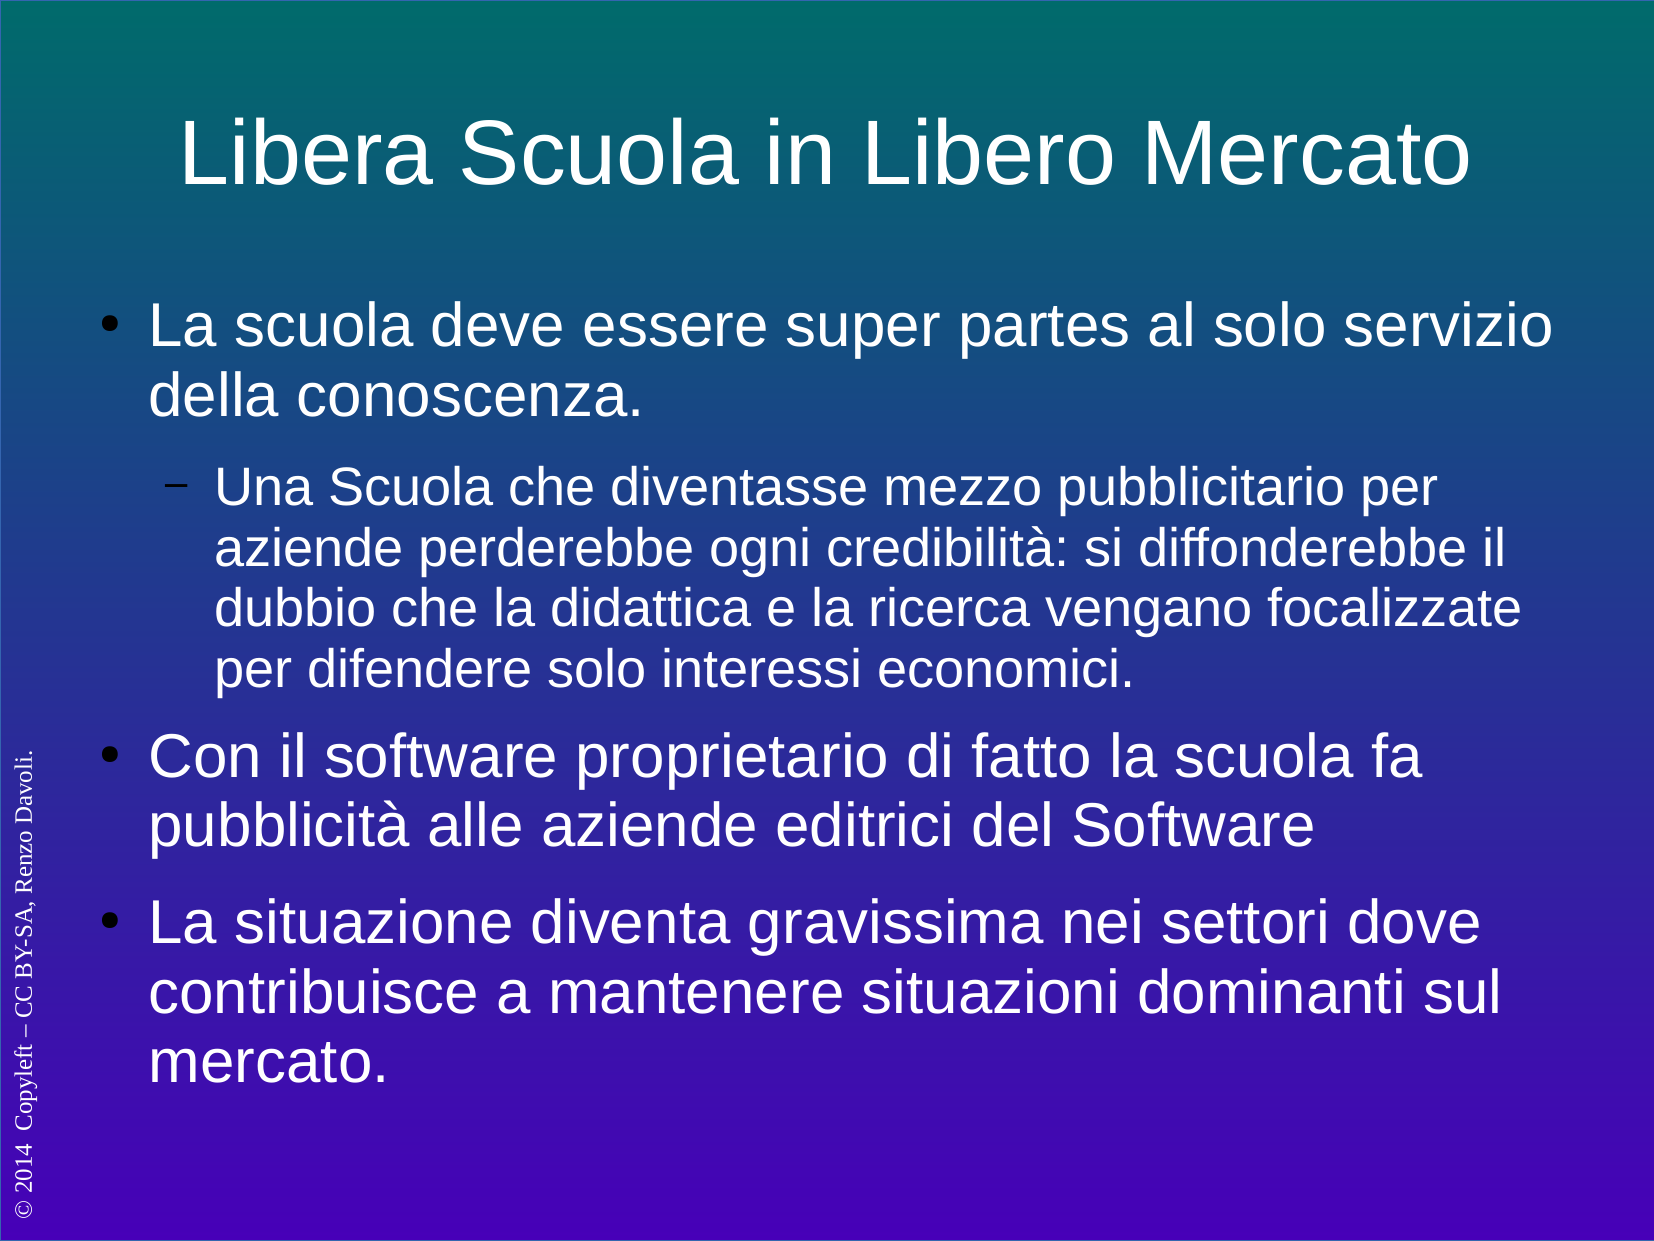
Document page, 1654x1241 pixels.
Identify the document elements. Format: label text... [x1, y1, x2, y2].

title Libera Scuola in Libero Mercato [82, 56, 1571, 250]
list La scuola deve essere super partes al solo servizio della conoscenza. Una Scuola che diventasse mezzo pubblicitario per aziende perderebbe ogni credibilità: si diffonderebbe il dubbio che la didattica e la ricerca vengano focalizzate per difendere solo interessi economici. Con il software proprietario di fatto la scuola fa pubblicità alle aziende editrici del Software La situazione diventa gravissima nei settori dove contribuisce a mantenere situazioni dominanti sul mercato. [82, 290, 1571, 1109]
